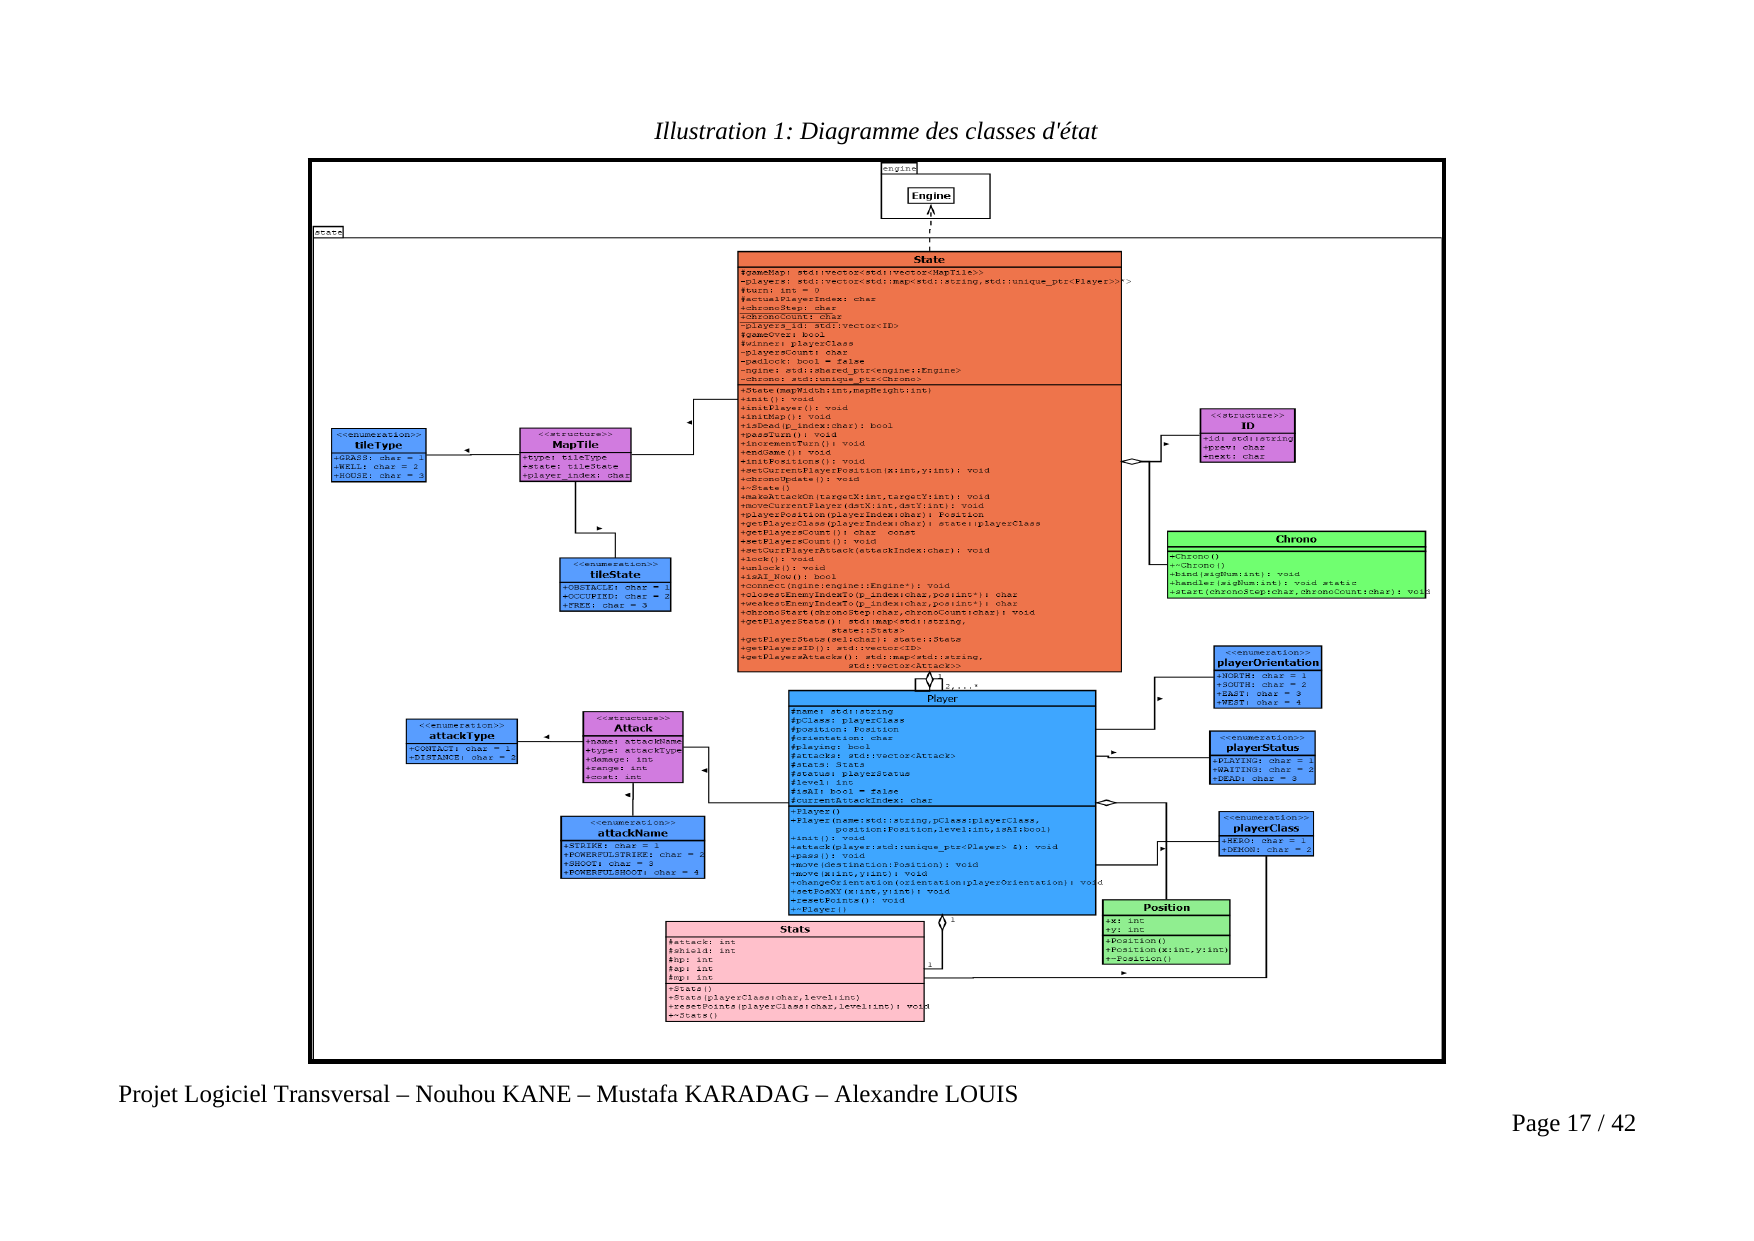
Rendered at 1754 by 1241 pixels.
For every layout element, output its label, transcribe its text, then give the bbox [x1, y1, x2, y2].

text Illustration 1: Diagramme des classes d'état [118, 116, 1636, 145]
